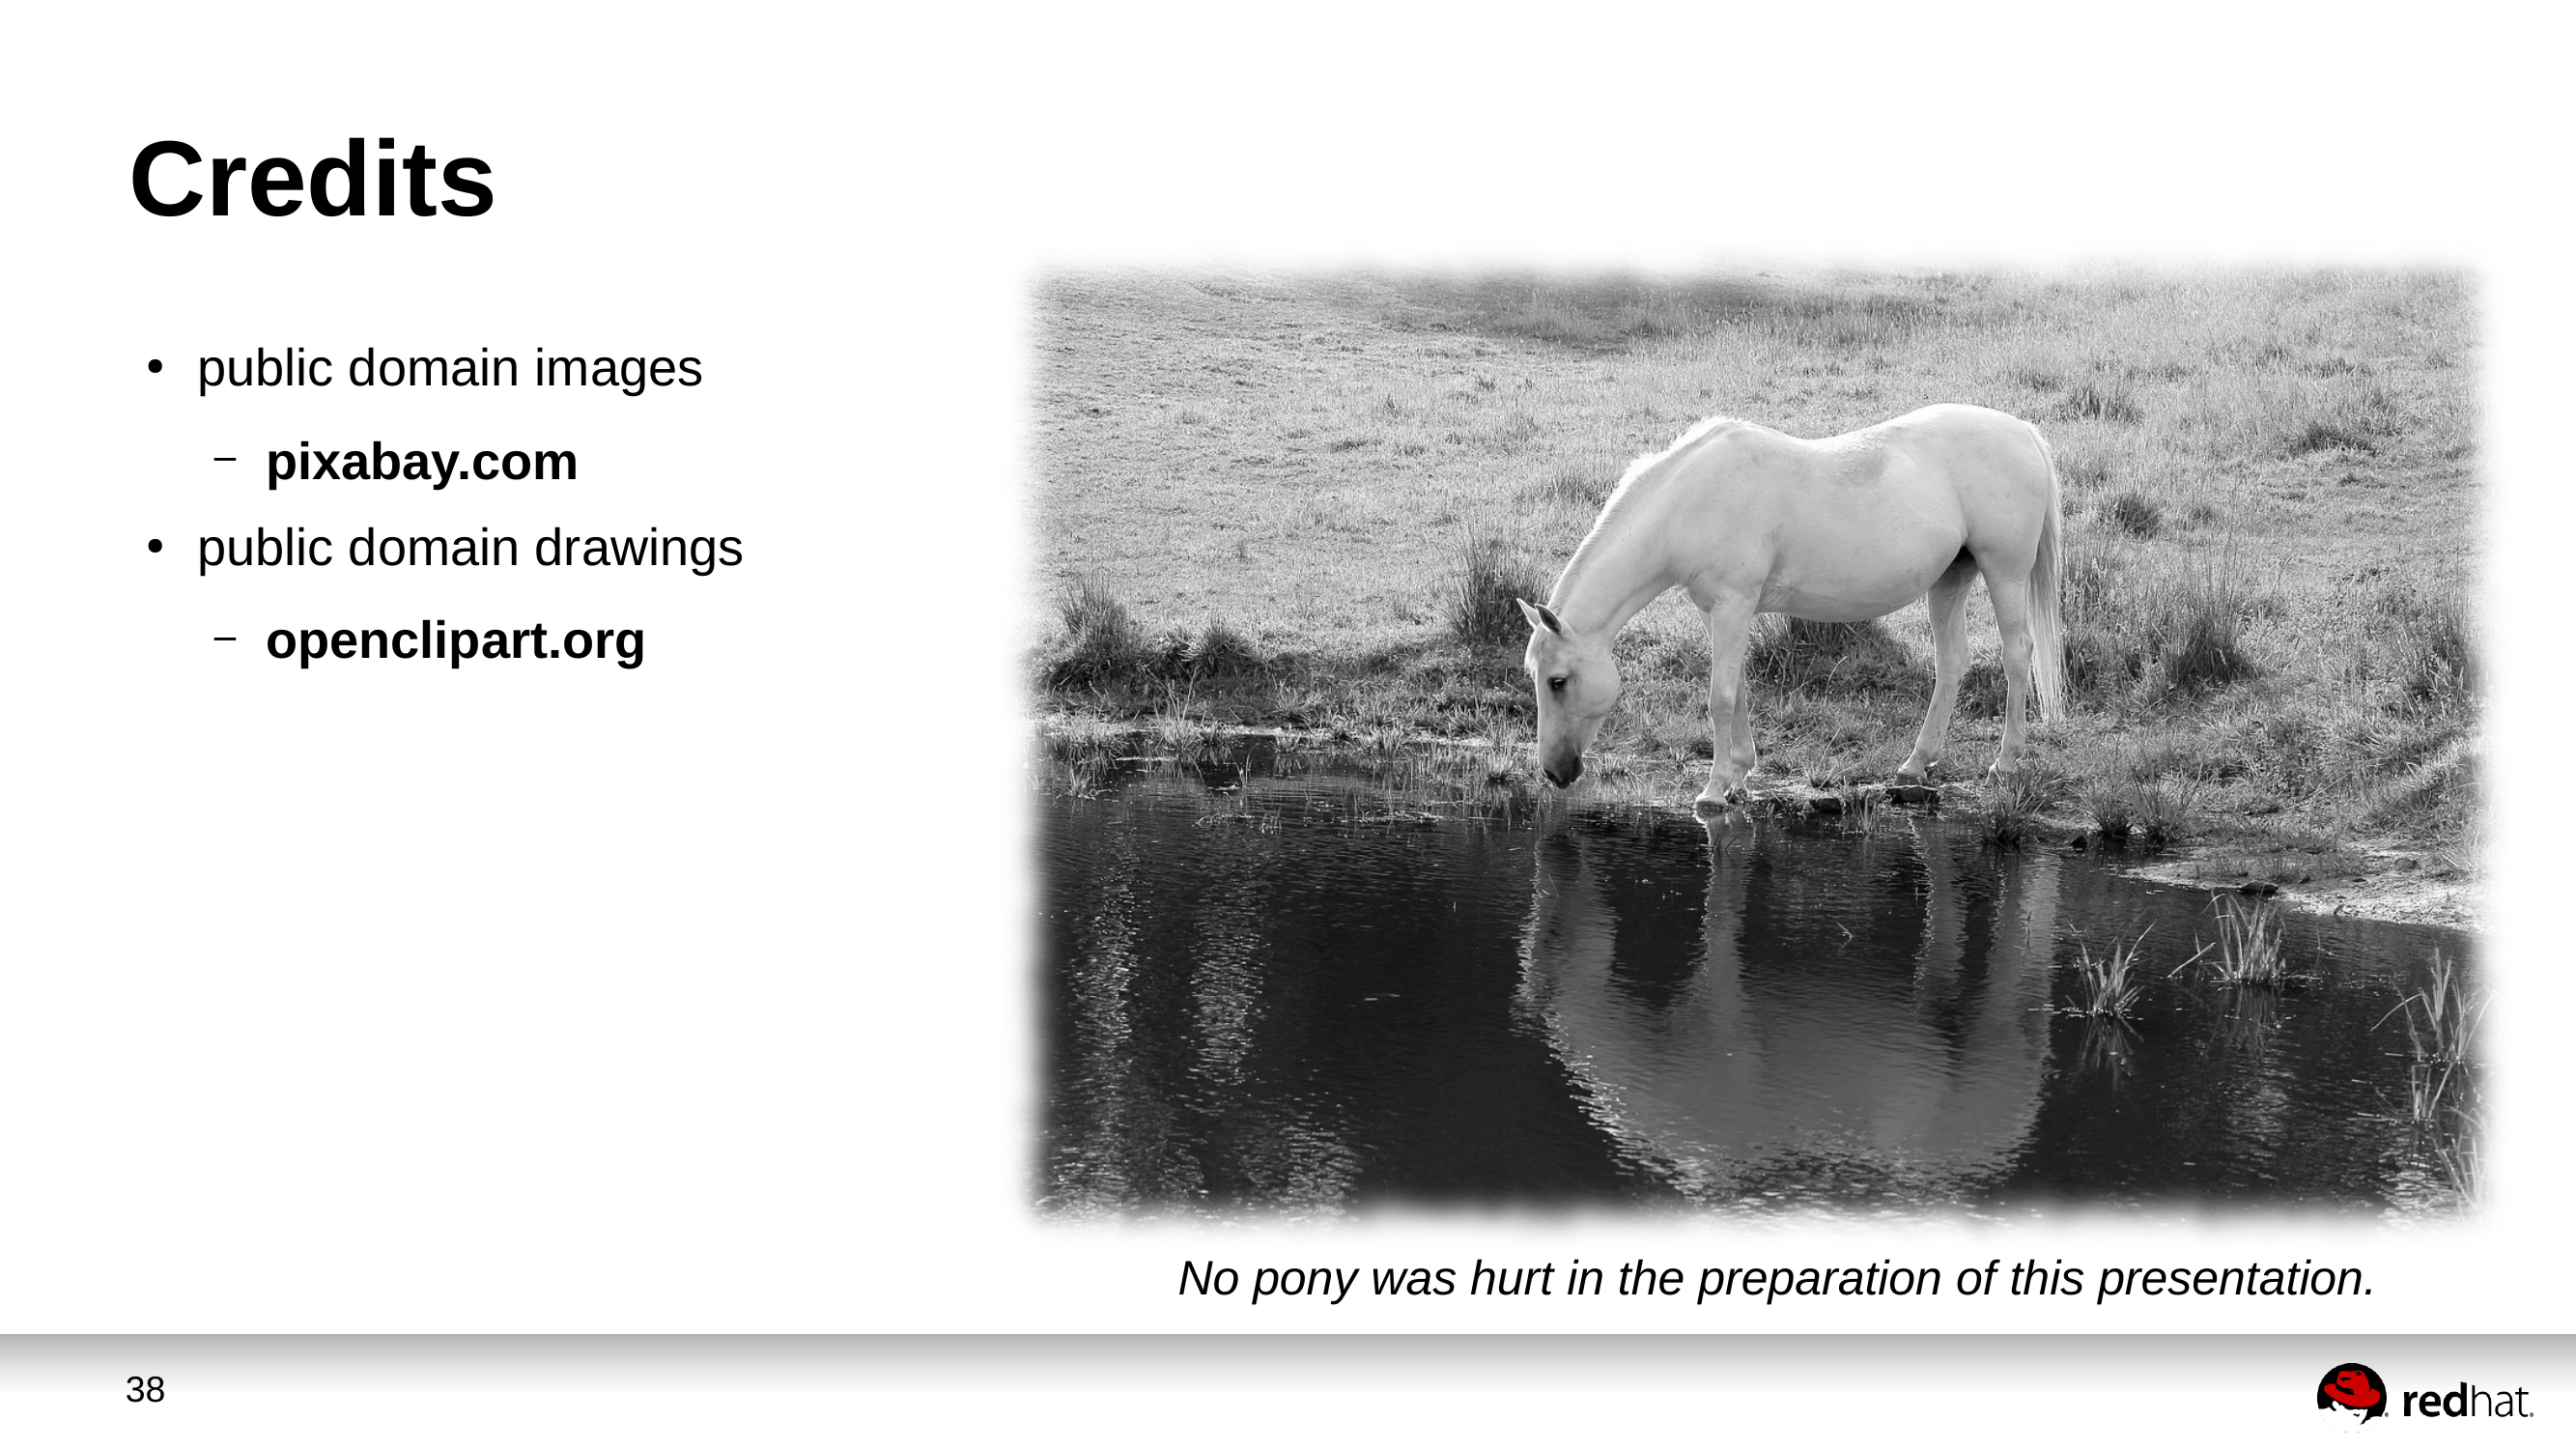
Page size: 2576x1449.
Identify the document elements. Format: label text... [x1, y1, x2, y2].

list public domain images pixabay.com public domain drawings openclipart.org [128, 338, 998, 1179]
title Credits [128, 57, 2448, 300]
picture [998, 239, 2510, 1248]
text_box No pony was hurt in the preparation of this presentation. [1129, 1243, 2392, 1313]
picture [0, 1334, 2576, 1445]
